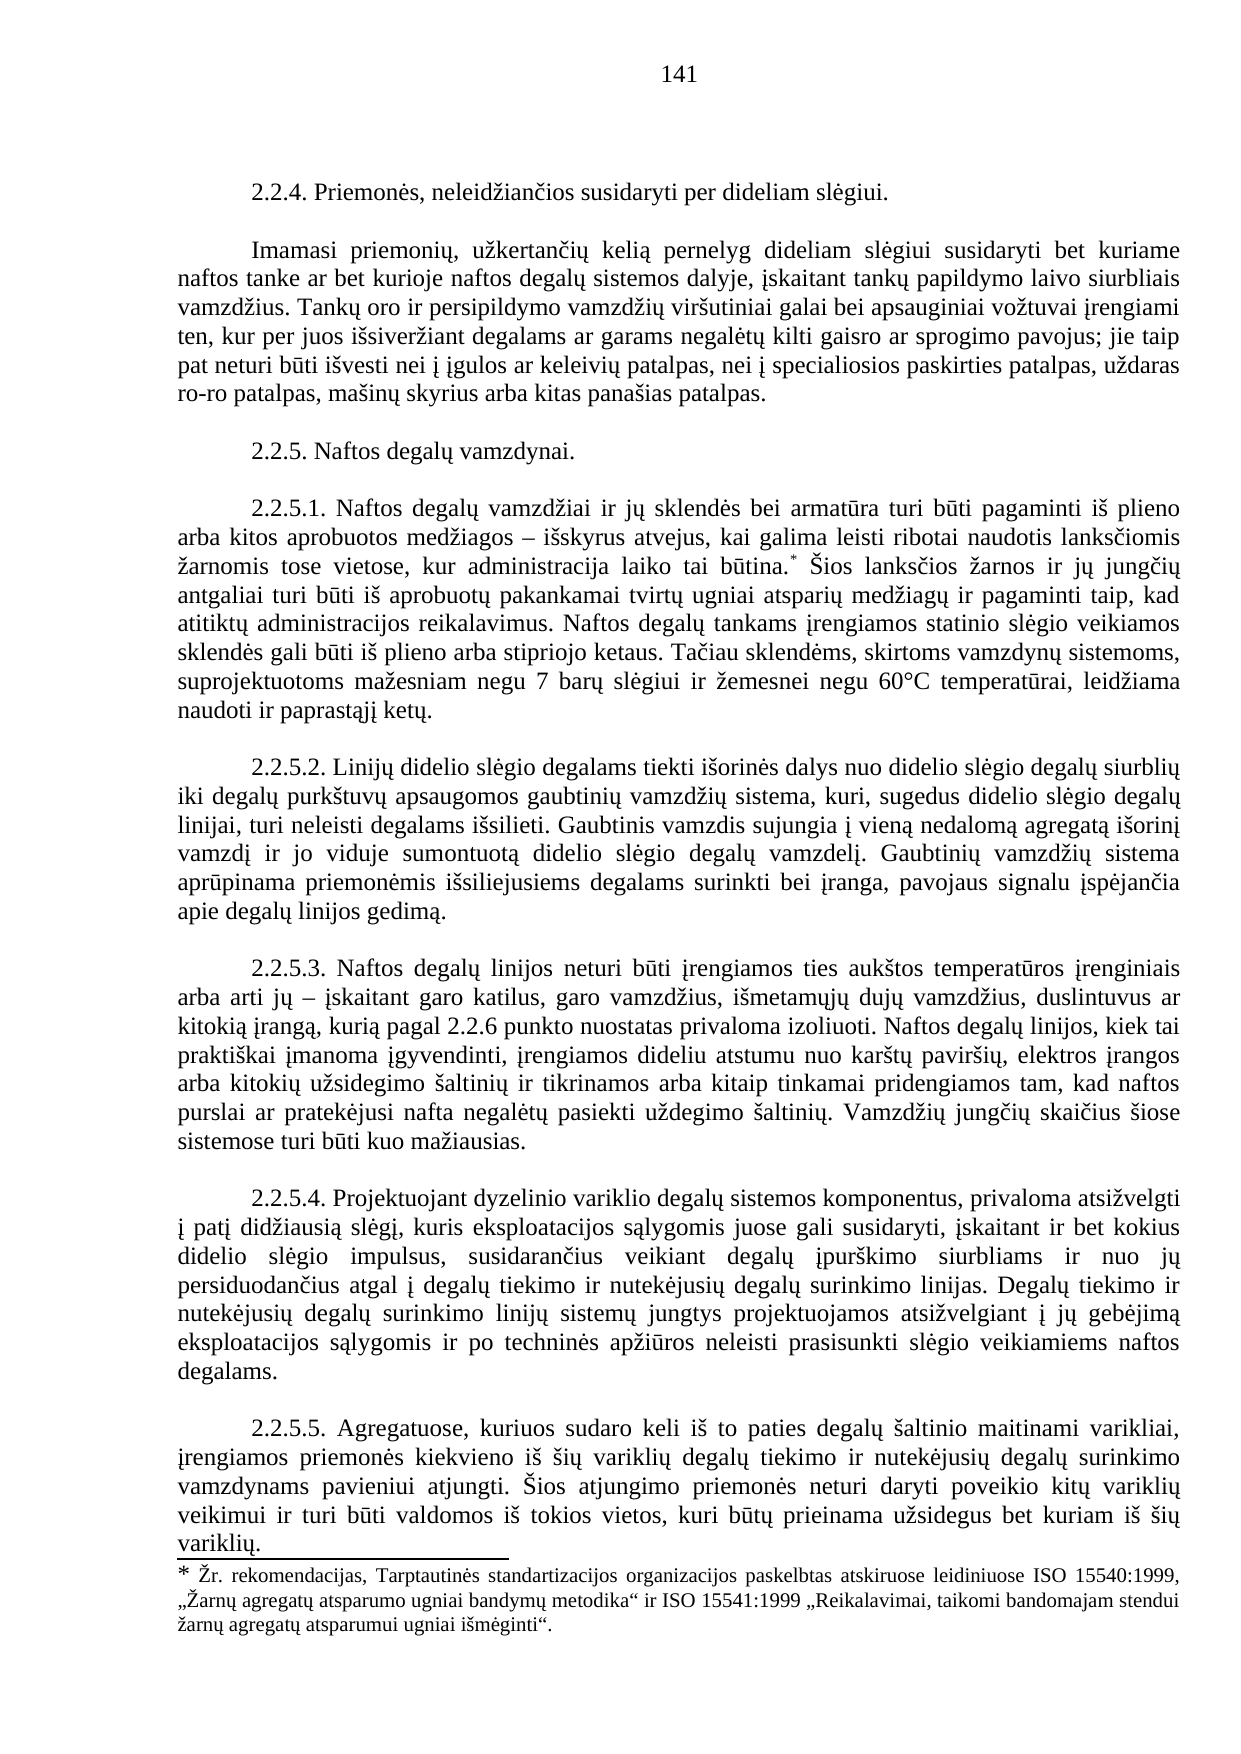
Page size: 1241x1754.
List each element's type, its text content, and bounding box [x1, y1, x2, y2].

text 2.2.5. Naftos degalų vamzdynai. [177, 436, 1181, 465]
text 2.2.5.4. Projektuojant dyzelinio variklio degalų sistemos komponentus, privaloma atsižvelgti į patį didžiausią slėgį, kuris eksploatacijos sąlygomis juose gali susidaryti, įskaitant ir bet kokius didelio slėgio impulsus, susidarančius veikiant degalų įpurškimo siurbliams ir nuo jų persiduodančius atgal į degalų tiekimo ir nutekėjusių degalų surinkimo linijas. Degalų tiekimo ir nutekėjusių degalų surinkimo linijų sistemų jungtys projektuojamos atsižvelgiant į jų gebėjimą eksploatacijos sąlygomis ir po techninės apžiūros neleisti prasisunkti slėgio veikiamiems naftos degalams. [177, 1183, 1181, 1385]
text 2.2.5.2. Linijų didelio slėgio degalams tiekti išorinės dalys nuo didelio slėgio degalų siurblių iki degalų purkštuvų apsaugomos gaubtinių vamzdžių sistema, kuri, sugedus didelio slėgio degalų linijai, turi neleisti degalams išsilieti. Gaubtinis vamzdis sujungia į vieną nedalomą agregatą išorinį vamzdį ir jo viduje sumontuotą didelio slėgio degalų vamzdelį. Gaubtinių vamzdžių sistema aprūpinama priemonėmis išsiliejusiems degalams surinkti bei įranga, pavojaus signalu įspėjančia apie degalų linijos gedimą. [177, 752, 1181, 925]
text Imamasi priemonių, užkertančių kelią pernelyg dideliam slėgiui susidaryti bet kuriame naftos tanke ar bet kurioje naftos degalų sistemos dalyje, įskaitant tankų papildymo laivo siurbliais vamzdžius. Tankų oro ir persipildymo vamzdžių viršutiniai galai bei apsauginiai vožtuvai įrengiami ten, kur per juos išsiveržiant degalams ar garams negalėtų kilti gaisro ar sprogimo pavojus; jie taip pat neturi būti išvesti nei į įgulos ar keleivių patalpas, nei į specialiosios paskirties patalpas, uždaras ro-ro patalpas, mašinų skyrius arba kitas panašias patalpas. [177, 235, 1181, 407]
text 2.2.5.1. Naftos degalų vamzdžiai ir jų sklendės bei armatūra turi būti pagaminti iš plieno arba kitos aprobuotos medžiagos – išskyrus atvejus, kai galima leisti ribotai naudotis lanksčiomis žarnomis tose vietose, kur administracija laiko tai būtina. Šios lanksčios žarnos ir jų jungčių antgaliai turi būti iš aprobuotų pakankamai tvirtų ugniai atsparių medžiagų ir pagaminti taip, kad atitiktų administracijos reikalavimus. Naftos degalų tankams įrengiamos statinio slėgio veikiamos sklendės gali būti iš plieno arba stipriojo ketaus. Tačiau sklendėms, skirtoms vamzdynų sistemoms, suprojektuotoms mažesniam negu 7 barų slėgiui ir žemesnei negu 60°C temperatūrai, leidžiama naudoti ir paprastąjį ketų. [177, 493, 1181, 723]
text Žr. rekomendacijas, Tarptautinės standartizacijos organizacijos paskelbtas atskiruose leidiniuose ISO 15540:1999, „Žarnų agregatų atsparumo ugniai bandymų metodika“ ir ISO 15541:1999 „Reikalavimai, taikomi bandomajam stendui žarnų agregatų atsparumui ugniai išmėginti“. [177, 1559, 1181, 1636]
text 2.2.4. Priemonės, neleidžiančios susidaryti per dideliam slėgiui. [177, 177, 1181, 206]
text 2.2.5.3. Naftos degalų linijos neturi būti įrengiamos ties aukštos temperatūros įrenginiais arba arti jų – įskaitant garo katilus, garo vamzdžius, išmetamųjų dujų vamzdžius, duslintuvus ar kitokią įrangą, kurią pagal 2.2.6 punkto nuostatas privaloma izoliuoti. Naftos degalų linijos, kiek tai praktiškai įmanoma įgyvendinti, įrengiamos dideliu atstumu nuo karštų paviršių, elektros įrangos arba kitokių užsidegimo šaltinių ir tikrinamos arba kitaip tinkamai pridengiamos tam, kad naftos purslai ar pratekėjusi nafta negalėtų pasiekti uždegimo šaltinių. Vamzdžių jungčių skaičius šiose sistemose turi būti kuo mažiausias. [177, 953, 1181, 1155]
text 2.2.5.5. Agregatuose, kuriuos sudaro keli iš to paties degalų šaltinio maitinami varikliai, įrengiamos priemonės kiekvieno iš šių variklių degalų tiekimo ir nutekėjusių degalų surinkimo vamzdynams pavieniui atjungti. Šios atjungimo priemonės neturi daryti poveikio kitų variklių veikimui ir turi būti valdomos iš tokios vietos, kuri būtų prieinama užsidegus bet kuriam iš šių variklių. [177, 1413, 1181, 1557]
